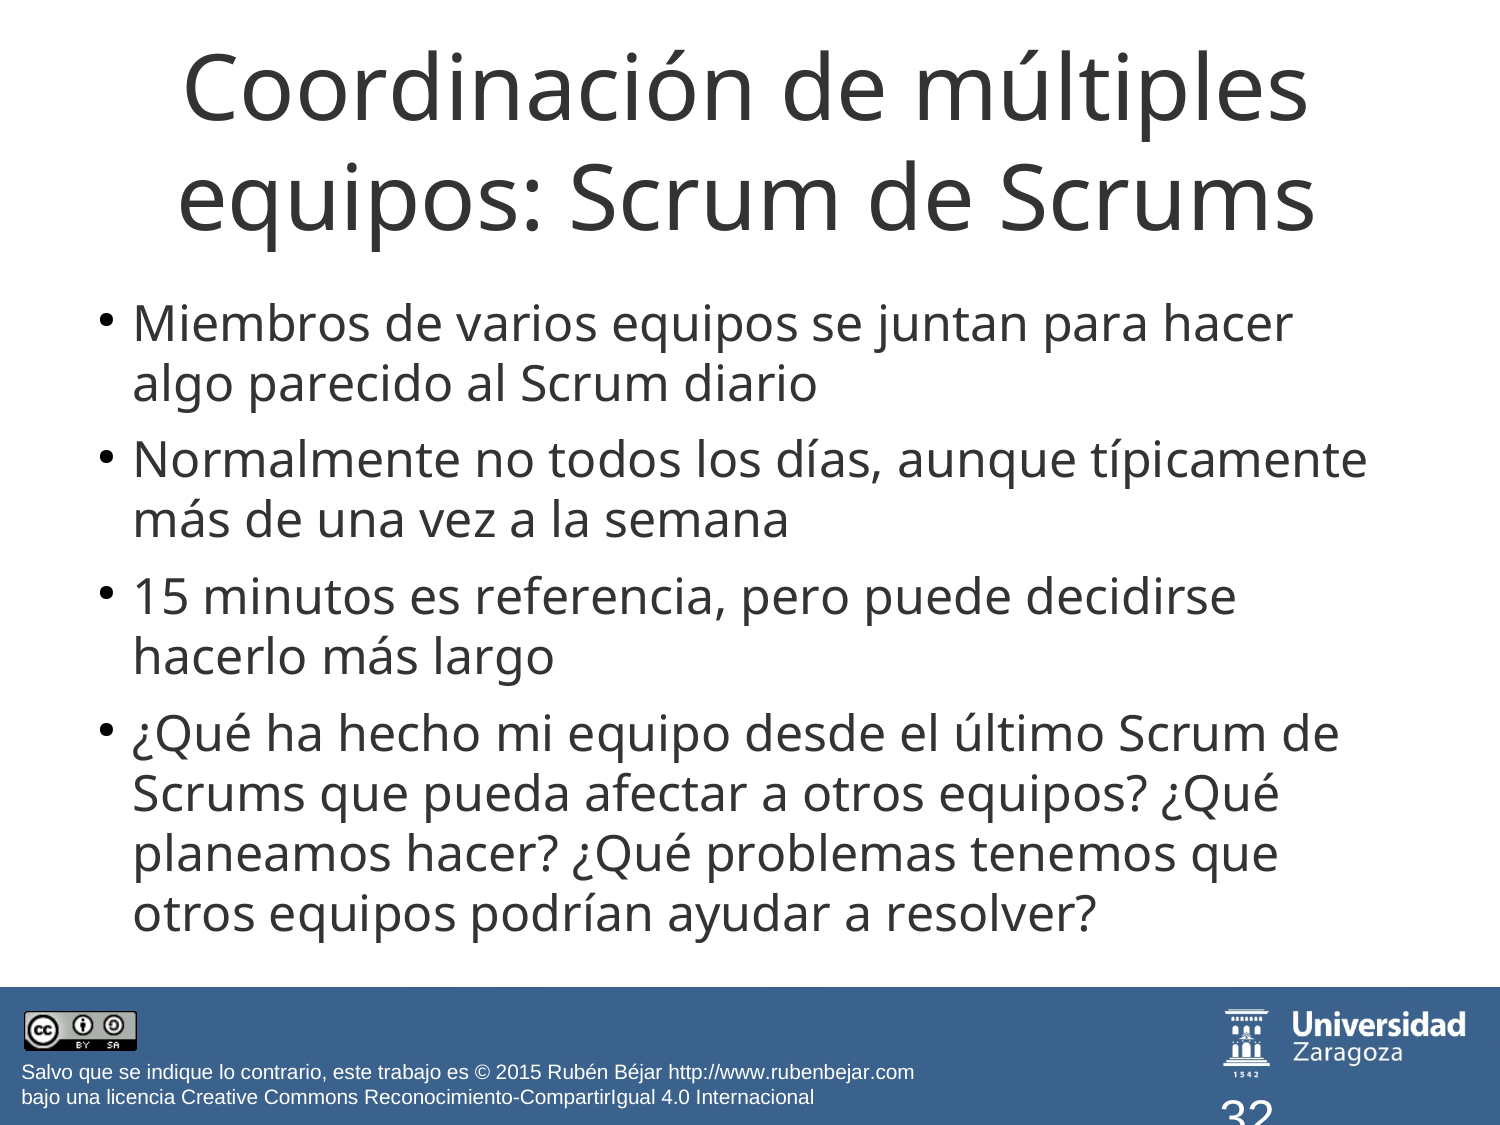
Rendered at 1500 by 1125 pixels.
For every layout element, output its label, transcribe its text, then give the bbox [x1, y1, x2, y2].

list Miembros de varios equipos se juntan para hacer algo parecido al Scrum diario Normalmente no todos los días, aunque típicamente más de una vez a la semana 15 minutos es referencia, pero puede decidirse hacerlo más largo ¿Qué ha hecho mi equipo desde el último Scrum de Scrums que pueda afectar a otros equipos? ¿Qué planeamos hacer? ¿Qué problemas tenemos que otros equipos podrían ayudar a resolver? [82, 283, 1418, 957]
title Coordinación de múltiples equipos: Scrum de Scrums [74, 21, 1420, 257]
picture [0, 987, 1500, 1125]
